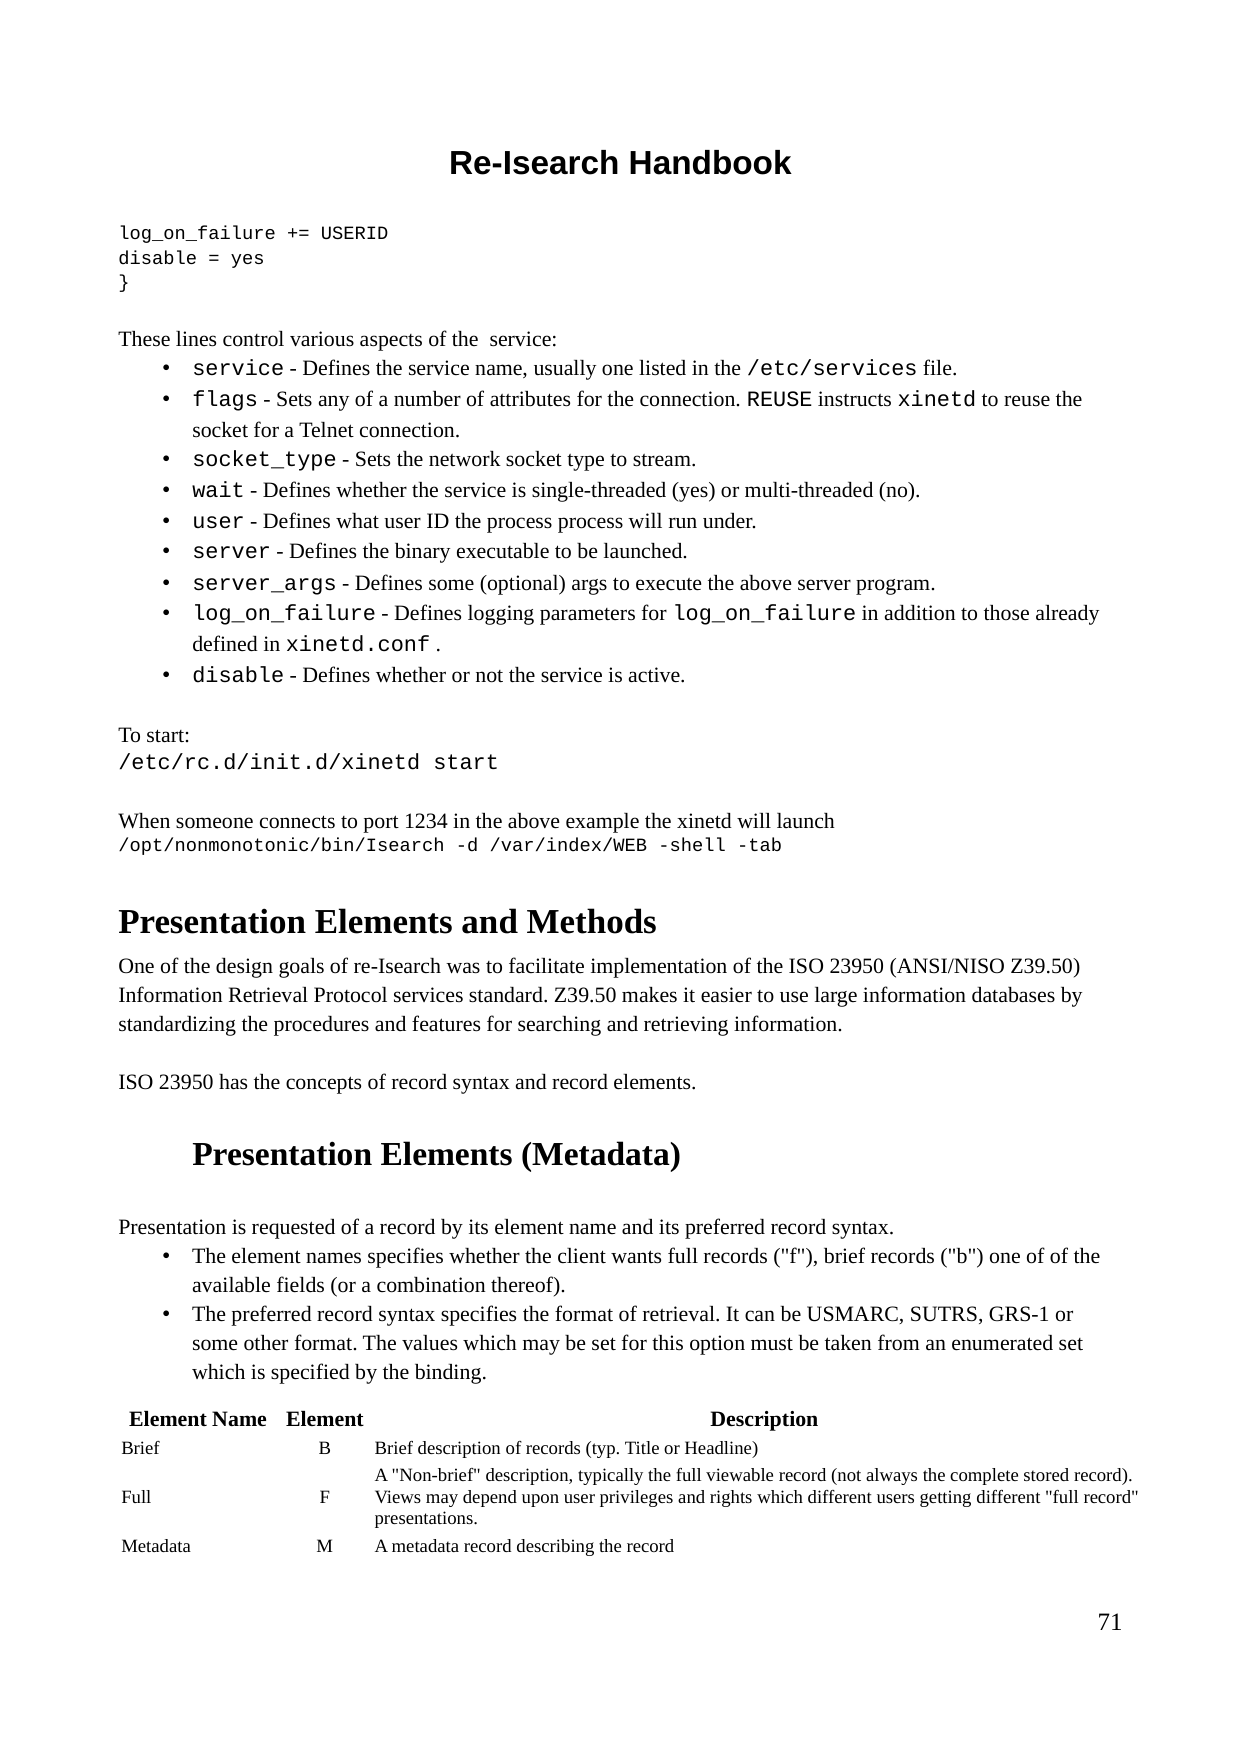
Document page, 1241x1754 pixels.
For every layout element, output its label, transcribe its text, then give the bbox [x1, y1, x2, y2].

table_header Description [371, 1403, 1157, 1434]
subtitle Presentation Elements and Methods [118, 901, 1122, 941]
list wait - Defines whether the service is single-threaded (yes) or multi-threaded (no). [162, 477, 1122, 504]
table_cell A "Non-brief" description, typically the full viewable record (not always the complete stored record). Views may depend upon user privileges and rights which different users getting different "full record" presentations. [371, 1461, 1157, 1532]
text One of the design goals of re-Isearch was to facilitate implementation of the ISO 23950 (ANSI/NISO Z39.50) Information Retrieval Protocol services standard. Z39.50 makes it easier to use large information databases by standardizing the procedures and features for searching and retrieving information. [118, 953, 1122, 1036]
text disable = yes [118, 248, 1122, 270]
table_cell A metadata record describing the record [371, 1532, 1157, 1559]
table_cell Metadata [118, 1532, 278, 1559]
table_cell Brief [118, 1434, 278, 1461]
text /etc/rc.d/init.d/xinetd start [118, 751, 1122, 776]
table_cell M [278, 1532, 371, 1559]
list log_on_failure - Defines logging parameters for log_on_failure in addition to those already defined in xinetd.conf . [162, 600, 1122, 658]
subtitle Presentation Elements (Metadata) [118, 1134, 1122, 1172]
list The preferred record syntax specifies the format of retrieval. It can be USMARC, SUTRS, GRS-1 or some other format. The values which may be set for this option must be taken from an enumerated set which is specified by the binding. [162, 1301, 1122, 1384]
table_cell Full [118, 1461, 278, 1532]
list The element names specifies whether the client wants full records ("f"), brief records ("b") one of of the available fields (or a combination thereof). [162, 1243, 1122, 1297]
table_cell Brief description of records (typ. Title or Headline) [371, 1434, 1157, 1461]
list user - Defines what user ID the process process will run under. [162, 508, 1122, 534]
table_cell B [278, 1434, 371, 1461]
text When someone connects to port 1234 in the above example the xinetd will launch /opt/nonmonotonic/bin/Isearch -d /var/index/WEB -shell -tab [118, 808, 1122, 857]
list flags - Sets any of a number of attributes for the connection. REUSE instructs xinetd to reuse the socket for a Telnet connection. [162, 386, 1122, 442]
table_header Element Name [118, 1403, 278, 1434]
list service - Defines the service name, usually one listed in the /etc/services file. [162, 355, 1122, 382]
text These lines control various aspects of the service: [118, 326, 1122, 351]
text Presentation is requested of a record by its element name and its preferred record syntax. [118, 1185, 1122, 1239]
list socket_type - Sets the network socket type to stream. [162, 446, 1122, 473]
list server_args - Defines some (optional) args to execute the above server program. [162, 569, 1122, 596]
text To start: [118, 722, 1122, 747]
text ISO 23950 has the concepts of record syntax and record elements. [118, 1040, 1122, 1094]
list disable - Defines whether or not the service is active. [162, 662, 1122, 689]
table_cell F [278, 1461, 371, 1532]
text } [118, 273, 1122, 294]
table_header Element [278, 1403, 371, 1434]
list server - Defines the binary executable to be launched. [162, 538, 1122, 566]
text log_on_failure += USERID [118, 224, 1122, 245]
